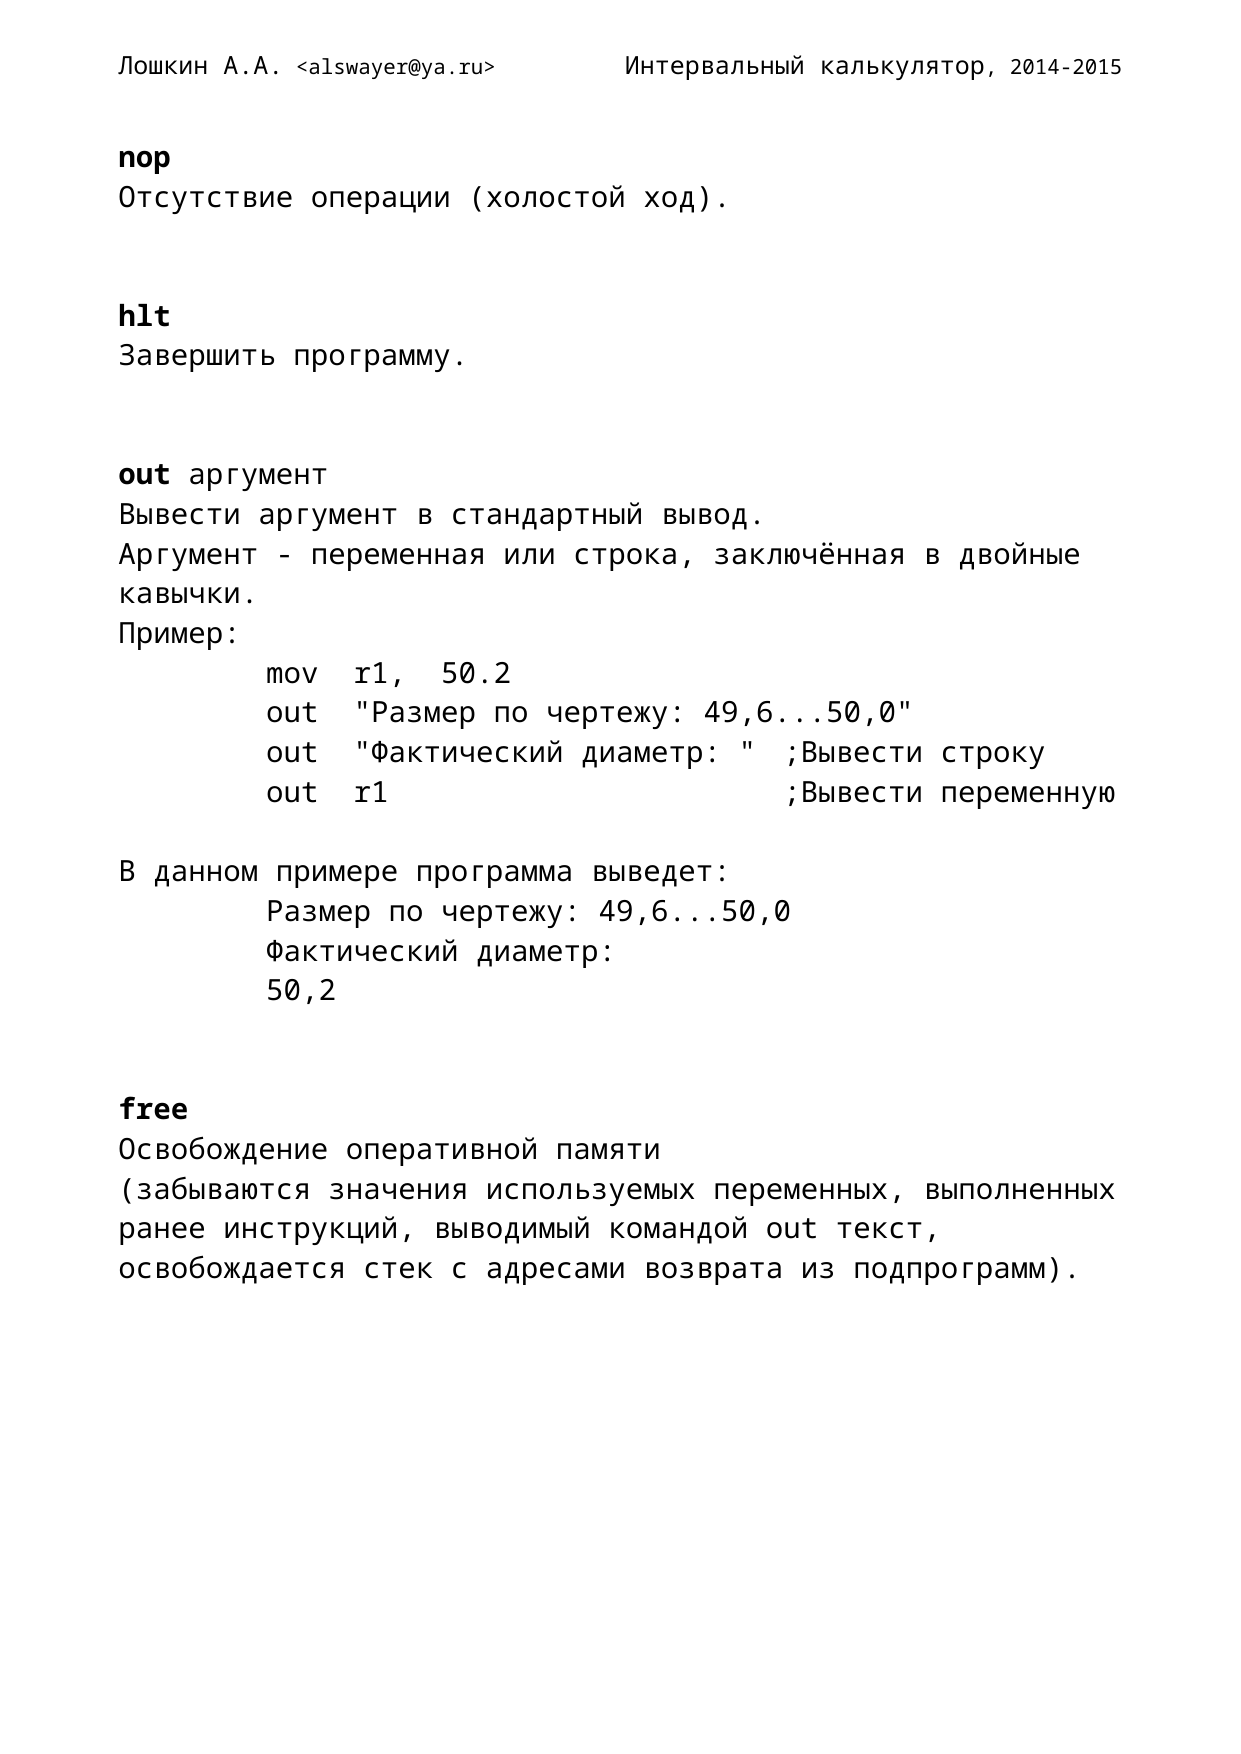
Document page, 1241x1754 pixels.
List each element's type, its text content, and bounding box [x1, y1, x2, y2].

text Аргумент - переменная или строка, заключённая в двойные кавычки. [118, 533, 1122, 612]
text out аргумент [118, 454, 1122, 493]
text Освобождение оперативной памяти [118, 1128, 1122, 1168]
text Пример: [118, 612, 1122, 652]
text out r1 ;Вывести переменную [118, 771, 1122, 811]
text В данном примере программа выведет: [118, 851, 1122, 890]
text 50,2 [118, 969, 1122, 1009]
text out "Фактический диаметр: " ;Вывести строку [118, 731, 1122, 771]
text mov r1, 50.2 [118, 652, 1122, 692]
text Отсутствие операции (холостой ход). [118, 176, 1122, 216]
text out "Размер по чертежу: 49,6...50,0" [118, 692, 1122, 731]
text free [118, 1089, 1122, 1128]
text Завершить программу. [118, 334, 1122, 374]
text nop [118, 136, 1122, 176]
text (забываются значения используемых переменных, выполненных ранее инструкций, выводимый командой out текст, освобождается стек с адресами возврата из подпрограмм). [118, 1168, 1122, 1287]
text Вывести аргумент в стандартный вывод. [118, 493, 1122, 533]
text Фактический диаметр: [118, 930, 1122, 969]
text Размер по чертежу: 49,6...50,0 [118, 890, 1122, 930]
text hlt [118, 295, 1122, 334]
